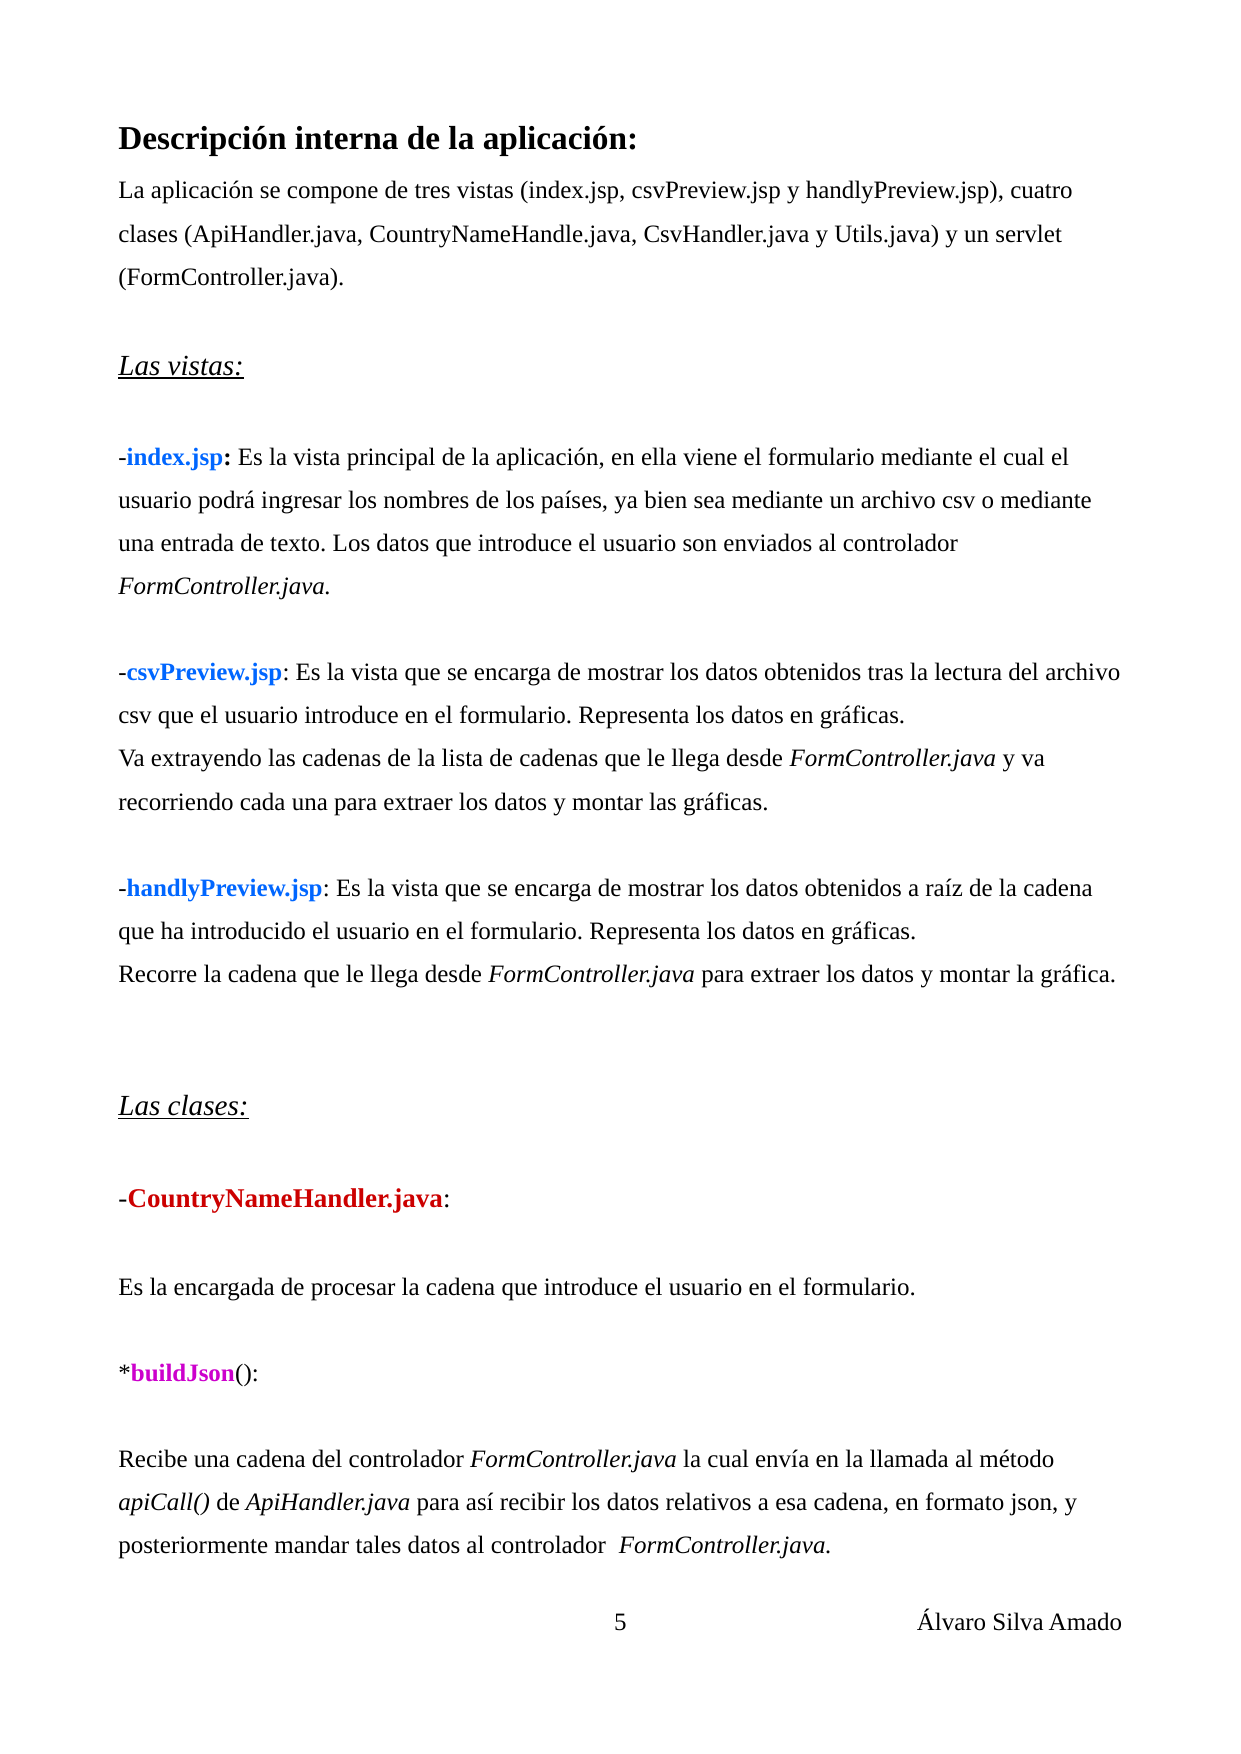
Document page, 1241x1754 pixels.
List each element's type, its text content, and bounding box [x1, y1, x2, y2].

text *buildJson(): [118, 1358, 1122, 1387]
text -csvPreview.jsp: Es la vista que se encarga de mostrar los datos obtenidos tras la lectura del archivo csv que el usuario introduce en el formulario. Representa los datos en gráficas. Va extrayendo las cadenas de la lista de cadenas que le llega desde FormController.java y va recorriendo cada una para extraer los datos y montar las gráficas. [118, 657, 1122, 815]
text Recorre la cadena que le llega desde FormController.java para extraer los datos y montar la gráfica. [118, 959, 1122, 988]
text -index.jsp: Es la vista principal de la aplicación, en ella viene el formulario mediante el cual el usuario podrá ingresar los nombres de los países, ya bien sea mediante un archivo csv o mediante una entrada de texto. Los datos que introduce el usuario son enviados al controlador FormController.java. [118, 442, 1122, 600]
text -handlyPreview.jsp: Es la vista que se encarga de mostrar los datos obtenidos a raíz de la cadena que ha introducido el usuario en el formulario. Representa los datos en gráficas. [118, 873, 1122, 945]
text Es la encargada de procesar la cadena que introduce el usuario en el formulario. [118, 1272, 1122, 1300]
text -CountryNameHandler.java: [118, 1182, 1122, 1213]
text La aplicación se compone de tres vistas (index.jsp, csvPreview.jsp y handlyPreview.jsp), cuatro clases (ApiHandler.java, CountryNameHandle.java, CsvHandler.java y Utils.java) y un servlet (FormController.java). [118, 176, 1122, 291]
text Descripción interna de la aplicación: [118, 118, 1122, 156]
text Las clases: [118, 1088, 1122, 1122]
text Recibe una cadena del controlador FormController.java la cual envía en la llamada al método apiCall() de ApiHandler.java para así recibir los datos relativos a esa cadena, en formato json, y posteriormente mandar tales datos al controlador FormController.java. [118, 1444, 1122, 1559]
text Las vistas: [118, 348, 1122, 382]
